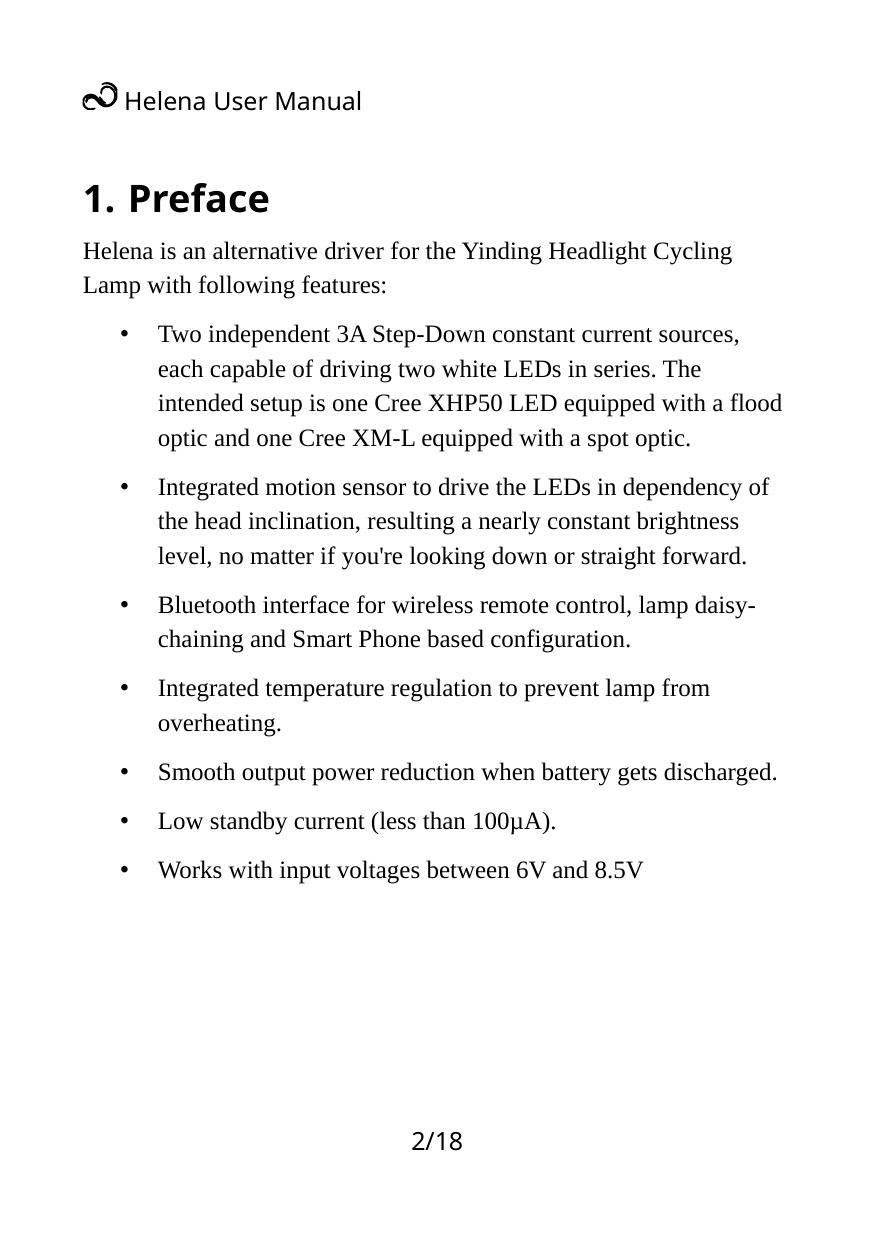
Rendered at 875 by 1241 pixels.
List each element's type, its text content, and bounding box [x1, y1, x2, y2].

list Bluetooth interface for wireless remote control, lamp daisy-chaining and Smart Phone based configuration. [120, 590, 791, 653]
list Works with input voltages between 6V and 8.5V [120, 855, 791, 884]
list Smooth output power reduction when battery gets discharged. [120, 757, 791, 786]
subtitle Preface [83, 172, 791, 223]
list Low standby current (less than 100µA). [120, 806, 791, 835]
list Integrated temperature regulation to prevent lamp from overheating. [120, 673, 791, 737]
list Integrated motion sensor to drive the LEDs in dependency of the head inclination, resulting a nearly constant brightness level, no matter if you're looking down or straight forward. [120, 472, 791, 569]
list Two independent 3A Step-Down constant current sources, each capable of driving two white LEDs in series. The intended setup is one Cree XHP50 LED equipped with a flood optic and one Cree XM-L equipped with a spot optic. [120, 319, 791, 452]
text Helena is an alternative driver for the Yinding Headlight Cycling Lamp with following features: [83, 236, 791, 299]
